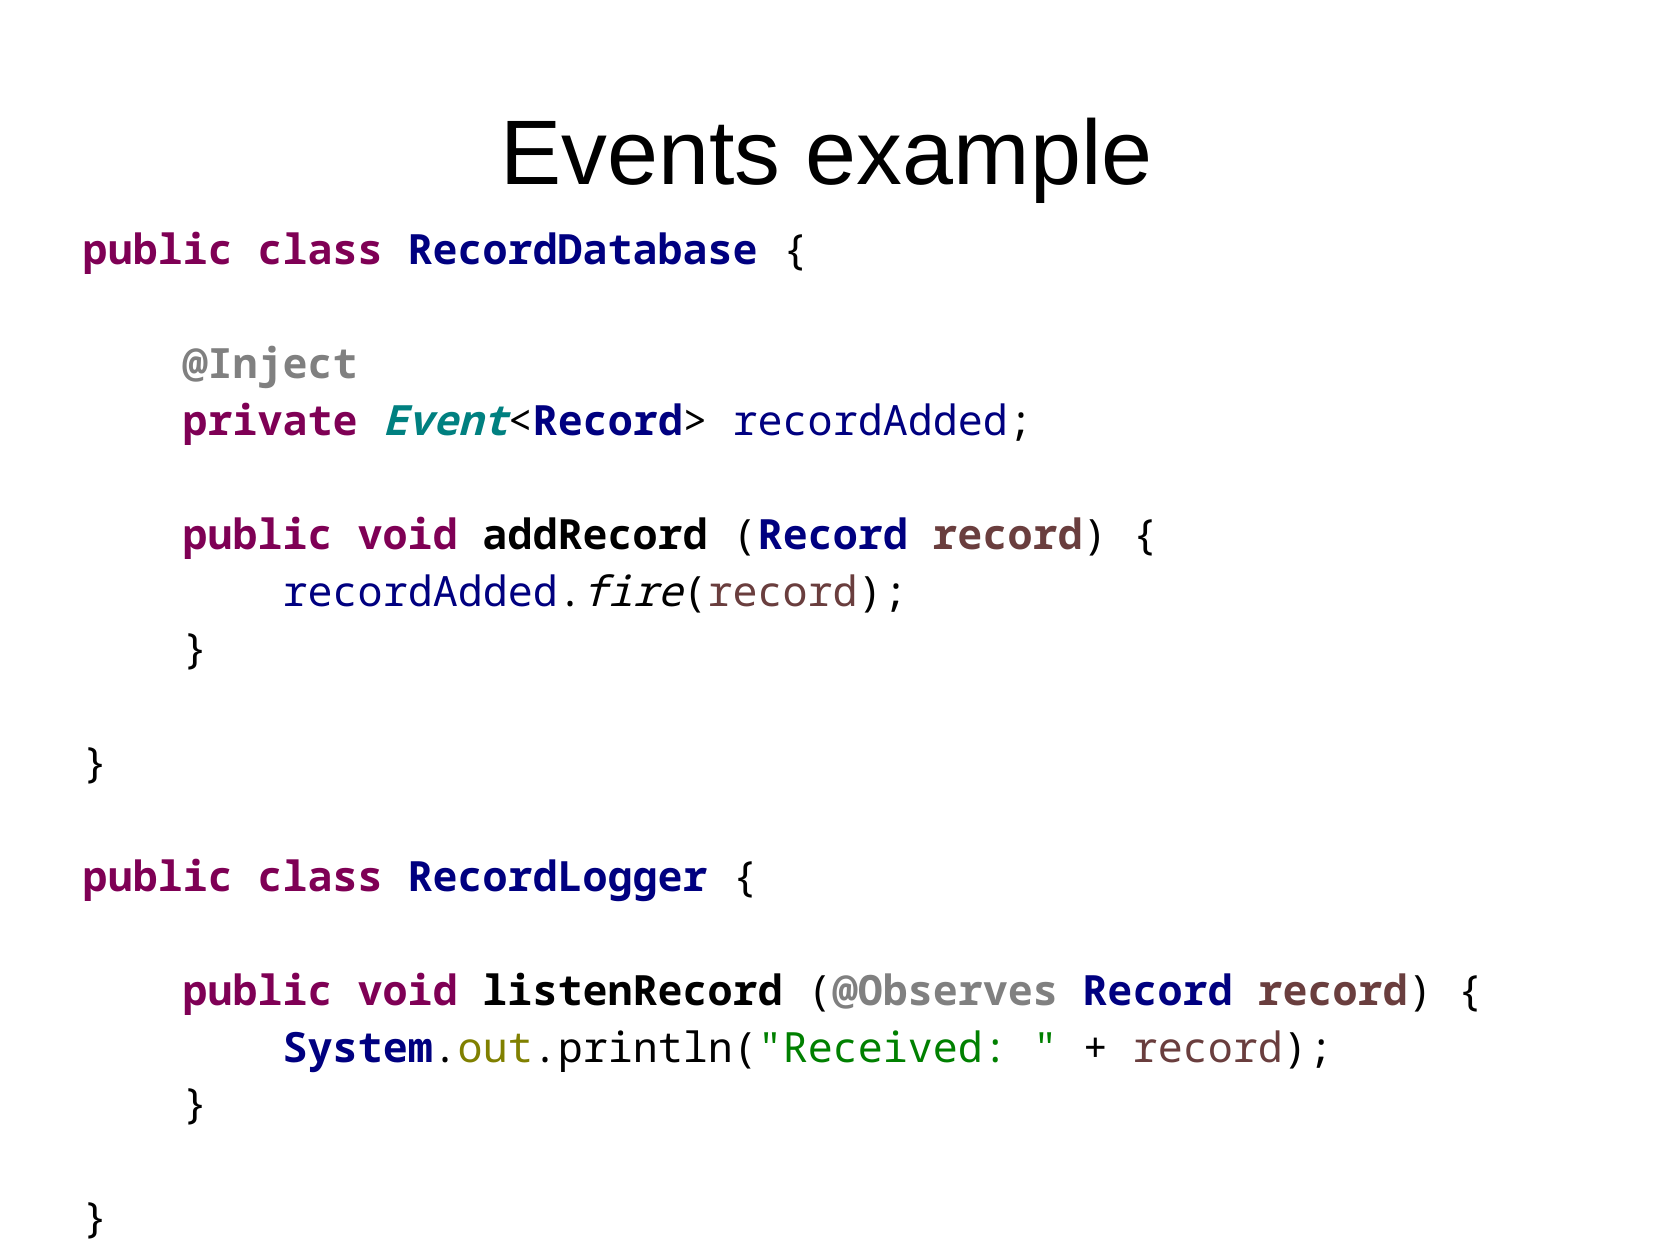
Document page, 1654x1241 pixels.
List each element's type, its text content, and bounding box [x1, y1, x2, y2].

title Events example [82, 49, 1571, 257]
list public class RecordDatabase { @Inject private Event<Record> recordAdded; public void addRecord (Record record) { recordAdded.fire(record); } } public class RecordLogger { public void listenRecord (@Observes Record record) { System.out.println("Received: " + record); } } [82, 291, 1571, 1174]
